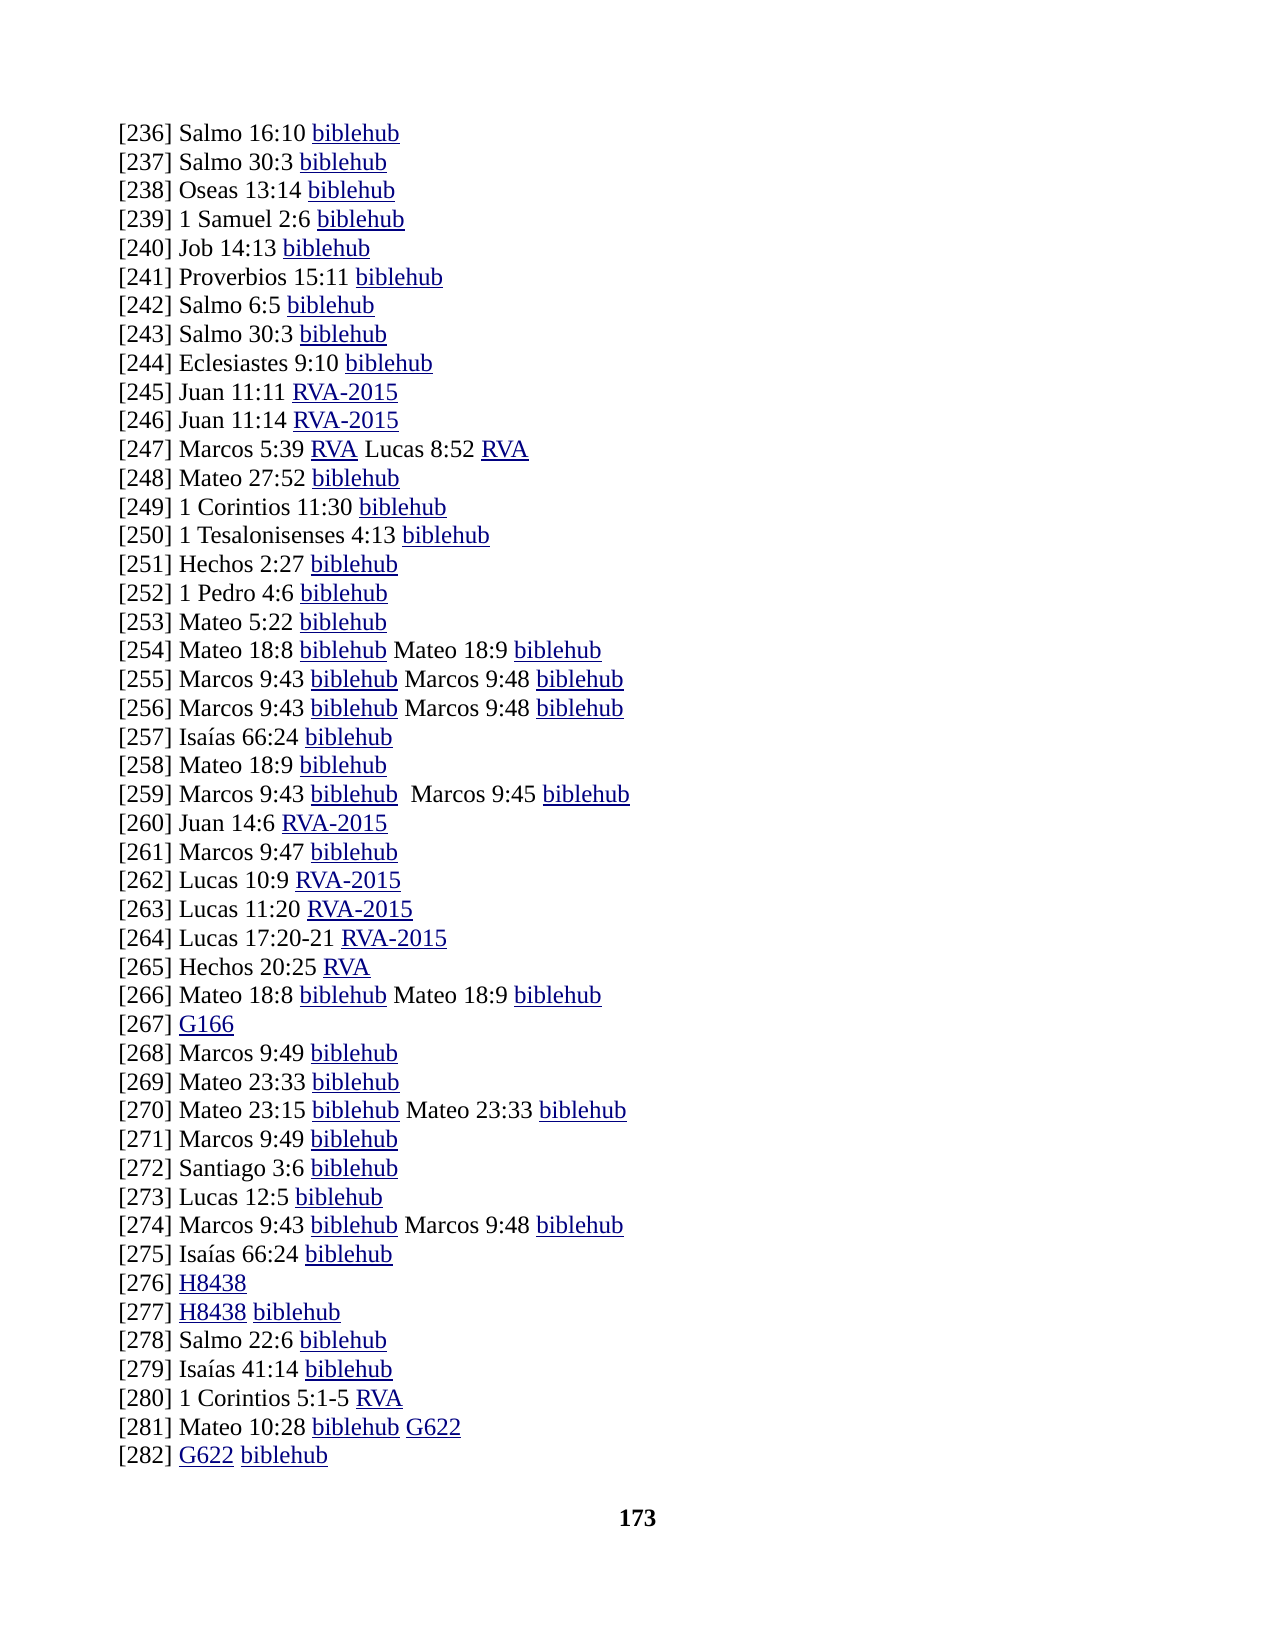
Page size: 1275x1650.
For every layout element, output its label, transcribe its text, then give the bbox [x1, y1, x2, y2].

text Mateo 23:15 biblehub Mateo 23:33 biblehub [118, 1096, 1157, 1124]
text Salmo 30:3 biblehub [118, 319, 1157, 348]
text Mateo 23:33 biblehub [118, 1067, 1157, 1096]
text Juan 14:6 RVA-2015 [118, 808, 1157, 837]
text Isaías 66:24 biblehub [118, 722, 1157, 751]
text Lucas 11:20 RVA-2015 [118, 894, 1157, 923]
text Salmo 30:3 biblehub [118, 147, 1157, 176]
text 1 Pedro 4:6 biblehub [118, 578, 1157, 607]
text G622 biblehub [118, 1441, 1157, 1469]
text Santiago 3:6 biblehub [118, 1153, 1157, 1182]
text H8438 [118, 1268, 1157, 1297]
text Eclesiastes 9:10 biblehub [118, 348, 1157, 377]
text 1 Corintios 11:30 biblehub [118, 492, 1157, 521]
text Juan 11:14 RVA-2015 [118, 406, 1157, 434]
text Hechos 2:27 biblehub [118, 549, 1157, 578]
text 1 Samuel 2:6 biblehub [118, 204, 1157, 233]
text Marcos 9:43 biblehub Marcos 9:48 biblehub [118, 693, 1157, 722]
text Proverbios 15:11 biblehub [118, 262, 1157, 291]
text Lucas 17:20-21 RVA-2015 [118, 923, 1157, 952]
text G166 [118, 1009, 1157, 1038]
text Hechos 20:25 RVA [118, 952, 1157, 981]
text Salmo 16:10 biblehub [118, 118, 1157, 147]
text Marcos 9:47 biblehub [118, 837, 1157, 866]
text 1 Tesalonisenses 4:13 biblehub [118, 521, 1157, 549]
text Isaías 66:24 biblehub [118, 1239, 1157, 1268]
text Mateo 5:22 biblehub [118, 607, 1157, 636]
text Mateo 27:52 biblehub [118, 463, 1157, 492]
text Mateo 10:28 biblehub G622 [118, 1412, 1157, 1441]
text Mateo 18:8 biblehub Mateo 18:9 biblehub [118, 981, 1157, 1009]
text H8438 biblehub [118, 1297, 1157, 1326]
text Oseas 13:14 biblehub [118, 176, 1157, 204]
text Lucas 12:5 biblehub [118, 1182, 1157, 1211]
text Job 14:13 biblehub [118, 233, 1157, 262]
text Juan 11:11 RVA-2015 [118, 377, 1157, 406]
text Marcos 9:43 biblehub Marcos 9:45 biblehub [118, 779, 1157, 808]
text Mateo 18:9 biblehub [118, 751, 1157, 779]
text Isaías 41:14 biblehub [118, 1354, 1157, 1383]
text Marcos 9:43 biblehub Marcos 9:48 biblehub [118, 1211, 1157, 1239]
text Marcos 9:49 biblehub [118, 1038, 1157, 1067]
text Marcos 9:49 biblehub [118, 1124, 1157, 1153]
text Salmo 22:6 biblehub [118, 1326, 1157, 1354]
text 1 Corintios 5:1-5 RVA [118, 1383, 1157, 1412]
text Lucas 10:9 RVA-2015 [118, 866, 1157, 894]
text Salmo 6:5 biblehub [118, 291, 1157, 319]
text Marcos 5:39 RVA Lucas 8:52 RVA [118, 434, 1157, 463]
text Marcos 9:43 biblehub Marcos 9:48 biblehub [118, 664, 1157, 693]
text Mateo 18:8 biblehub Mateo 18:9 biblehub [118, 636, 1157, 664]
